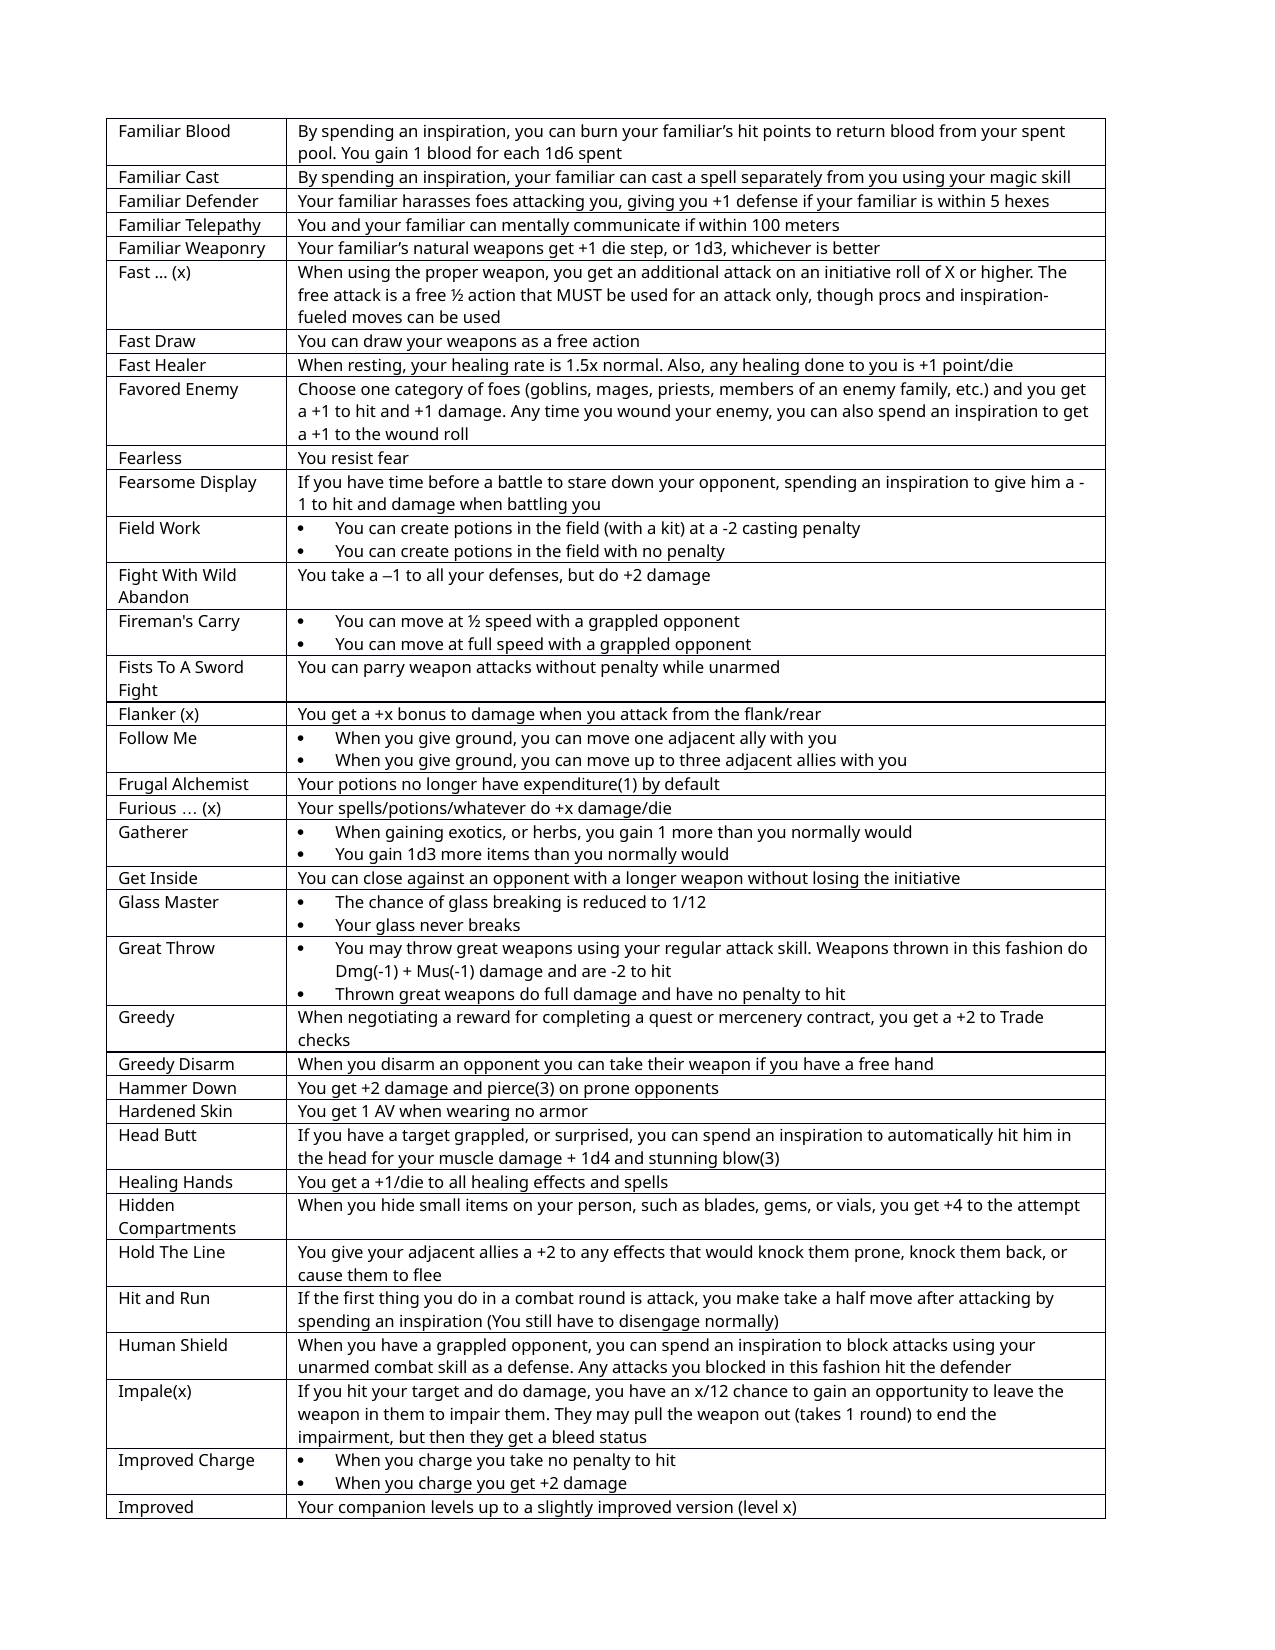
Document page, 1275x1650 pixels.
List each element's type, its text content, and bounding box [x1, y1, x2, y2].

table_cell When using the proper weapon, you get an additional attack on an initiative roll of X or higher. The free attack is a free ½ action that MUST be used for an attack only, though procs and inspiration-fueled moves can be used [287, 261, 1105, 329]
table_cell Greedy [107, 1006, 286, 1051]
table_cell You can draw your weapons as a free action [287, 330, 1105, 352]
table_cell Furious … (x) [107, 796, 286, 819]
table_cell You get a +1/die to all healing effects and spells [287, 1170, 1105, 1193]
table_cell Fight With Wild Abandon [107, 563, 286, 608]
table_cell When gaining exotics, or herbs, you gain 1 more than you normally would You gain 1d3 more items than you normally would [287, 820, 1105, 866]
table_cell Field Work [107, 517, 286, 562]
table_cell Familiar Weaponry [107, 237, 286, 259]
table_cell When you give ground, you can move one adjacent ally with you When you give ground, you can move up to three adjacent allies with you [287, 726, 1105, 772]
table_cell Your familiar harasses foes attacking you, giving you +1 defense if your familiar is within 5 hexes [287, 189, 1105, 212]
table_cell You may throw great weapons using your regular attack skill. Weapons thrown in this fashion do Dmg(-1) + Mus(-1) damage and are -2 to hit Thrown great weapons do full damage and have no penalty to hit [287, 937, 1105, 1005]
table_cell Hit and Run [107, 1287, 286, 1332]
table_cell When you charge you take no penalty to hit When you charge you get +2 damage [287, 1449, 1105, 1494]
table_cell Fast … (x) [107, 261, 286, 329]
table_cell You and your familiar can mentally communicate if within 100 meters [287, 213, 1105, 236]
table_cell Get Inside [107, 867, 286, 889]
table_cell When you disarm an opponent you can take their weapon if you have a free hand [287, 1053, 1105, 1075]
table_cell Fast Draw [107, 330, 286, 352]
table_cell You can parry weapon attacks without penalty while unarmed [287, 656, 1105, 701]
table_cell You can create potions in the field (with a kit) at a -2 casting penalty You can create potions in the field with no penalty [287, 517, 1105, 562]
table_cell Great Throw [107, 937, 286, 1005]
table_cell Your familiar’s natural weapons get +1 die step, or 1d3, whichever is better [287, 237, 1105, 259]
table_cell You get 1 AV when wearing no armor [287, 1100, 1105, 1123]
table_cell Hold The Line [107, 1240, 286, 1286]
table_cell Follow Me [107, 726, 286, 772]
table_cell If you have time before a battle to stare down your opponent, spending an inspiration to give him a -1 to hit and damage when battling you [287, 470, 1105, 516]
table_cell Fearsome Display [107, 470, 286, 516]
table_cell If you have a target grappled, or surprised, you can spend an inspiration to automatically hit him in the head for your muscle damage + 1d4 and stunning blow(3) [287, 1124, 1105, 1169]
table_cell Fists To A Sword Fight [107, 656, 286, 701]
table_cell Familiar Cast [107, 166, 286, 188]
table_cell You resist fear [287, 446, 1105, 469]
table_cell Hardened Skin [107, 1100, 286, 1123]
table_cell When you have a grappled opponent, you can spend an inspiration to block attacks using your unarmed combat skill as a defense. Any attacks you blocked in this fashion hit the defender [287, 1333, 1105, 1379]
table_cell Frugal Alchemist [107, 773, 286, 795]
table_cell Choose one category of foes (goblins, mages, priests, members of an enemy family, etc.) and you get a +1 to hit and +1 damage. Any time you wound your enemy, you can also spend an inspiration to get a +1 to the wound roll [287, 377, 1105, 445]
table_cell Healing Hands [107, 1170, 286, 1193]
table_cell Impale(x) [107, 1380, 286, 1448]
table_cell Fearless [107, 446, 286, 469]
table_cell By spending an inspiration, you can burn your familiar’s hit points to return blood from your spent pool. You gain 1 blood for each 1d6 spent [287, 119, 1105, 164]
table_cell Familiar Telepathy [107, 213, 286, 236]
table_cell You get +2 damage and pierce(3) on prone opponents [287, 1076, 1105, 1099]
table_cell You take a –1 to all your defenses, but do +2 damage [287, 563, 1105, 608]
table_cell Fireman's Carry [107, 610, 286, 655]
table_cell Greedy Disarm [107, 1053, 286, 1075]
table_cell Head Butt [107, 1124, 286, 1169]
table_cell Hammer Down [107, 1076, 286, 1099]
table_cell You give your adjacent allies a +2 to any effects that would knock them prone, knock them back, or cause them to flee [287, 1240, 1105, 1286]
table_cell You can close against an opponent with a longer weapon without losing the initiative [287, 867, 1105, 889]
table_cell Flanker (x) [107, 703, 286, 725]
table_cell Human Shield [107, 1333, 286, 1379]
table_cell You get a +x bonus to damage when you attack from the flank/rear [287, 703, 1105, 725]
table_cell Fast Healer [107, 354, 286, 376]
table_cell The chance of glass breaking is reduced to 1/12 Your glass never breaks [287, 890, 1105, 936]
table_cell Your potions no longer have expenditure(1) by default [287, 773, 1105, 795]
table_cell Your spells/potions/whatever do +x damage/die [287, 796, 1105, 819]
table_cell Your companion levels up to a slightly improved version (level x) [287, 1495, 1105, 1518]
table_cell If you hit your target and do damage, you have an x/12 chance to gain an opportunity to leave the weapon in them to impair them. They may pull the weapon out (takes 1 round) to end the impairment, but then they get a bleed status [287, 1380, 1105, 1448]
table_cell When you hide small items on your person, such as blades, gems, or vials, you get +4 to the attempt [287, 1194, 1105, 1239]
table_cell Hidden Compartments [107, 1194, 286, 1239]
table_cell Glass Master [107, 890, 286, 936]
table_cell When resting, your healing rate is 1.5x normal. Also, any healing done to you is +1 point/die [287, 354, 1105, 376]
table_cell If the first thing you do in a combat round is attack, you make take a half move after attacking by spending an inspiration (You still have to disengage normally) [287, 1287, 1105, 1332]
table_cell Favored Enemy [107, 377, 286, 445]
table_cell By spending an inspiration, your familiar can cast a spell separately from you using your magic skill [287, 166, 1105, 188]
table_cell Improved Charge [107, 1449, 286, 1494]
table_cell You can move at ½ speed with a grappled opponent You can move at full speed with a grappled opponent [287, 610, 1105, 655]
table_cell Familiar Blood [107, 119, 286, 164]
table_cell Gatherer [107, 820, 286, 866]
table_cell Familiar Defender [107, 189, 286, 212]
table_cell Improved [107, 1495, 286, 1518]
table_cell When negotiating a reward for completing a quest or mercenery contract, you get a +2 to Trade checks [287, 1006, 1105, 1051]
